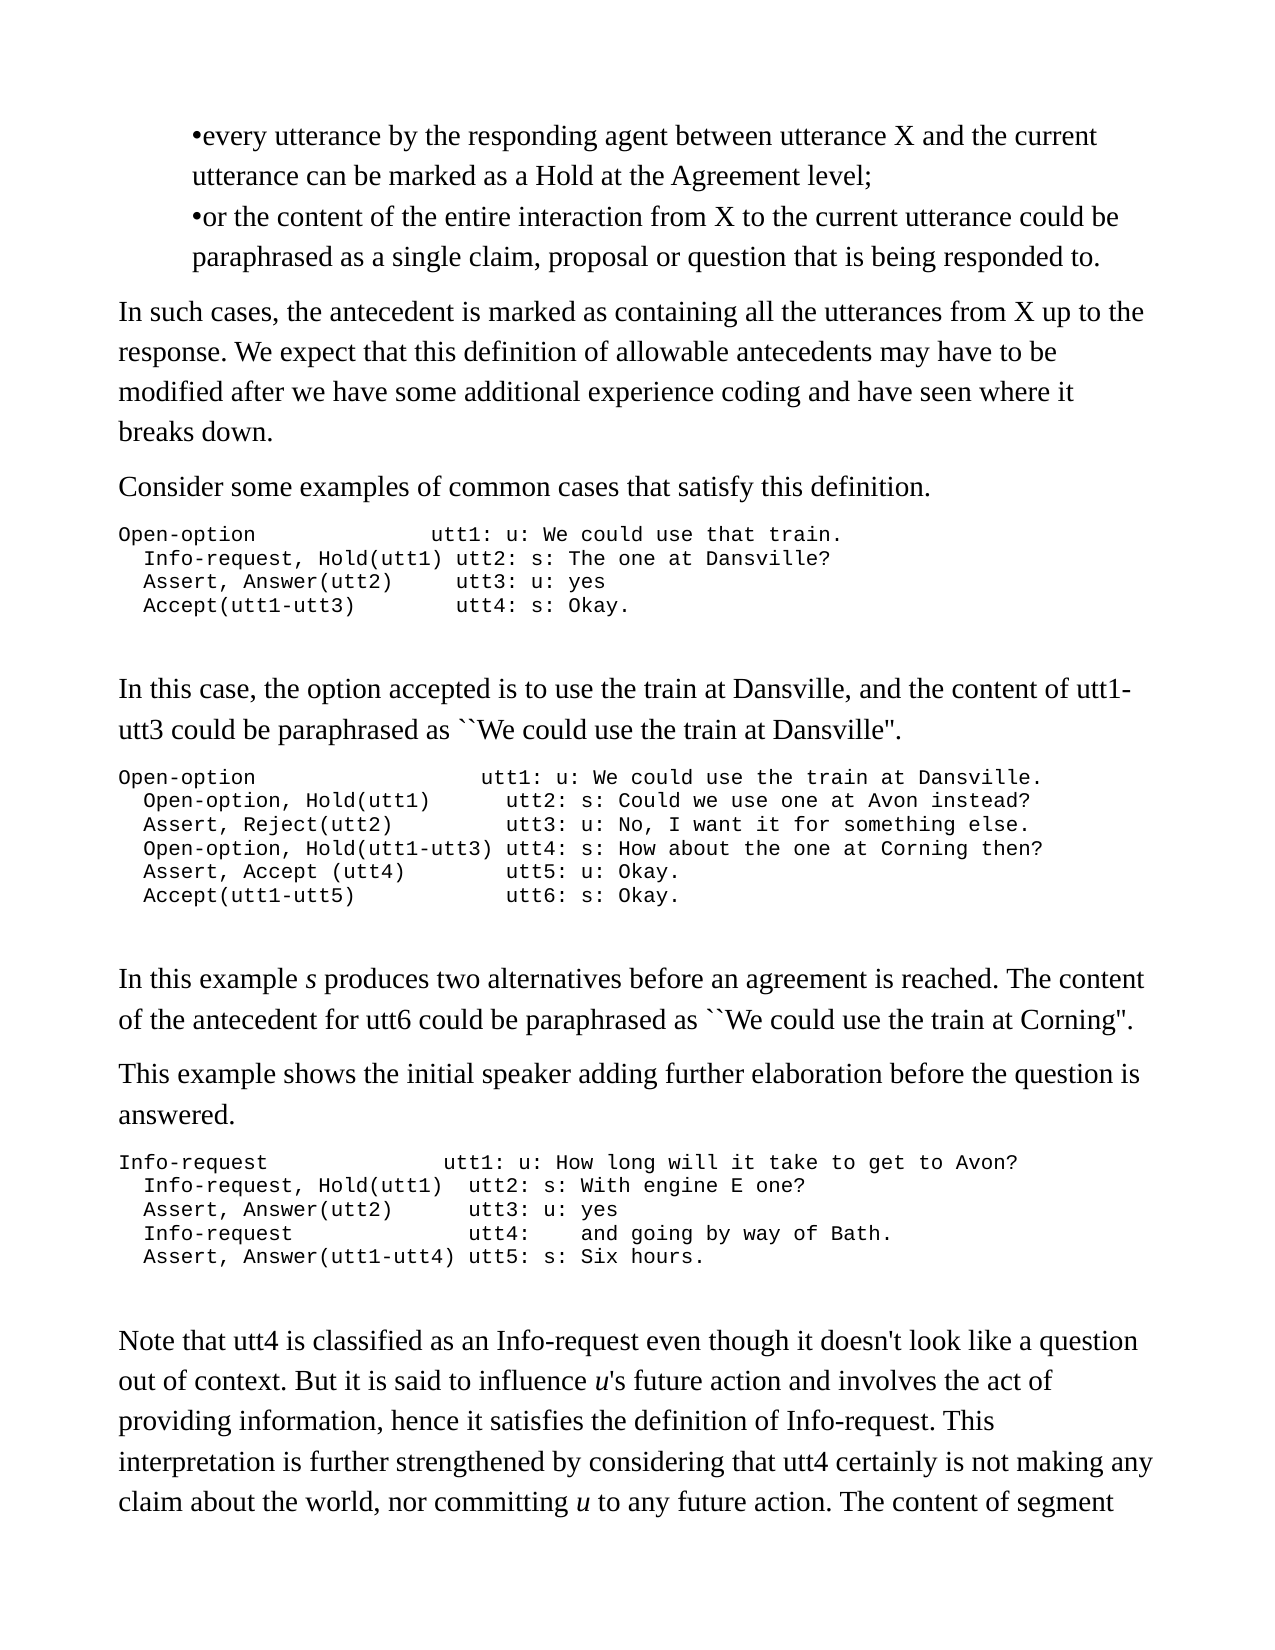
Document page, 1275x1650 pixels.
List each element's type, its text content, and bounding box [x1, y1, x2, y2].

list every utterance by the responding agent between utterance X and the current utterance can be marked as a Hold at the Agreement level; [118, 118, 1157, 192]
text Open-option utt1: u: We could use the train at Dansville. [118, 767, 1157, 790]
text Info-request utt1: u: How long will it take to get to Avon? [118, 1152, 1157, 1175]
text Assert, Answer(utt2) utt3: u: yes [118, 1199, 1157, 1223]
text In this example s produces two alternatives before an agreement is reached. The content of the antecedent for utt6 could be paraphrased as ``We could use the train at Corning''. [118, 962, 1157, 1035]
text Assert, Accept (utt4) utt5: u: Okay. [118, 861, 1157, 885]
text In this case, the option accepted is to use the train at Dansville, and the content of utt1-utt3 could be paraphrased as ``We could use the train at Dansville''. [118, 672, 1157, 745]
list or the content of the entire interaction from X to the current utterance could be paraphrased as a single claim, proposal or question that is being responded to. [118, 199, 1157, 272]
text In such cases, the antecedent is marked as containing all the utterances from X up to the response. We expect that this definition of allowable antecedents may have to be modified after we have some additional experience coding and have seen where it breaks down. [118, 294, 1157, 448]
text Info-request, Hold(utt1) utt2: s: With engine E one? [118, 1175, 1157, 1199]
text Open-option, Hold(utt1-utt3) utt4: s: How about the one at Corning then? [118, 838, 1157, 861]
text Assert, Answer(utt2) utt3: u: yes [118, 571, 1157, 595]
text Accept(utt1-utt3) utt4: s: Okay. [118, 595, 1157, 618]
text Open-option, Hold(utt1) utt2: s: Could we use one at Avon instead? [118, 790, 1157, 814]
text Info-request, Hold(utt1) utt2: s: The one at Dansville? [118, 548, 1157, 571]
text Open-option utt1: u: We could use that train. [118, 524, 1157, 548]
text Assert, Reject(utt2) utt3: u: No, I want it for something else. [118, 814, 1157, 838]
text Consider some examples of common cases that satisfy this definition. [118, 469, 1157, 503]
text Accept(utt1-utt5) utt6: s: Okay. [118, 885, 1157, 908]
text Info-request utt4: and going by way of Bath. [118, 1223, 1157, 1246]
text Assert, Answer(utt1-utt4) utt5: s: Six hours. [118, 1246, 1157, 1270]
text This example shows the initial speaker adding further elaboration before the question is answered. [118, 1057, 1157, 1130]
text Note that utt4 is classified as an Info-request even though it doesn't look like a question out of context. But it is said to influence u's future action and involves the act of providing information, hence it satisfies the definition of Info-request. This interpretation is further strengthened by considering that utt4 certainly is not making any claim about the world, nor committing u to any future action. The content of segment [118, 1323, 1157, 1517]
